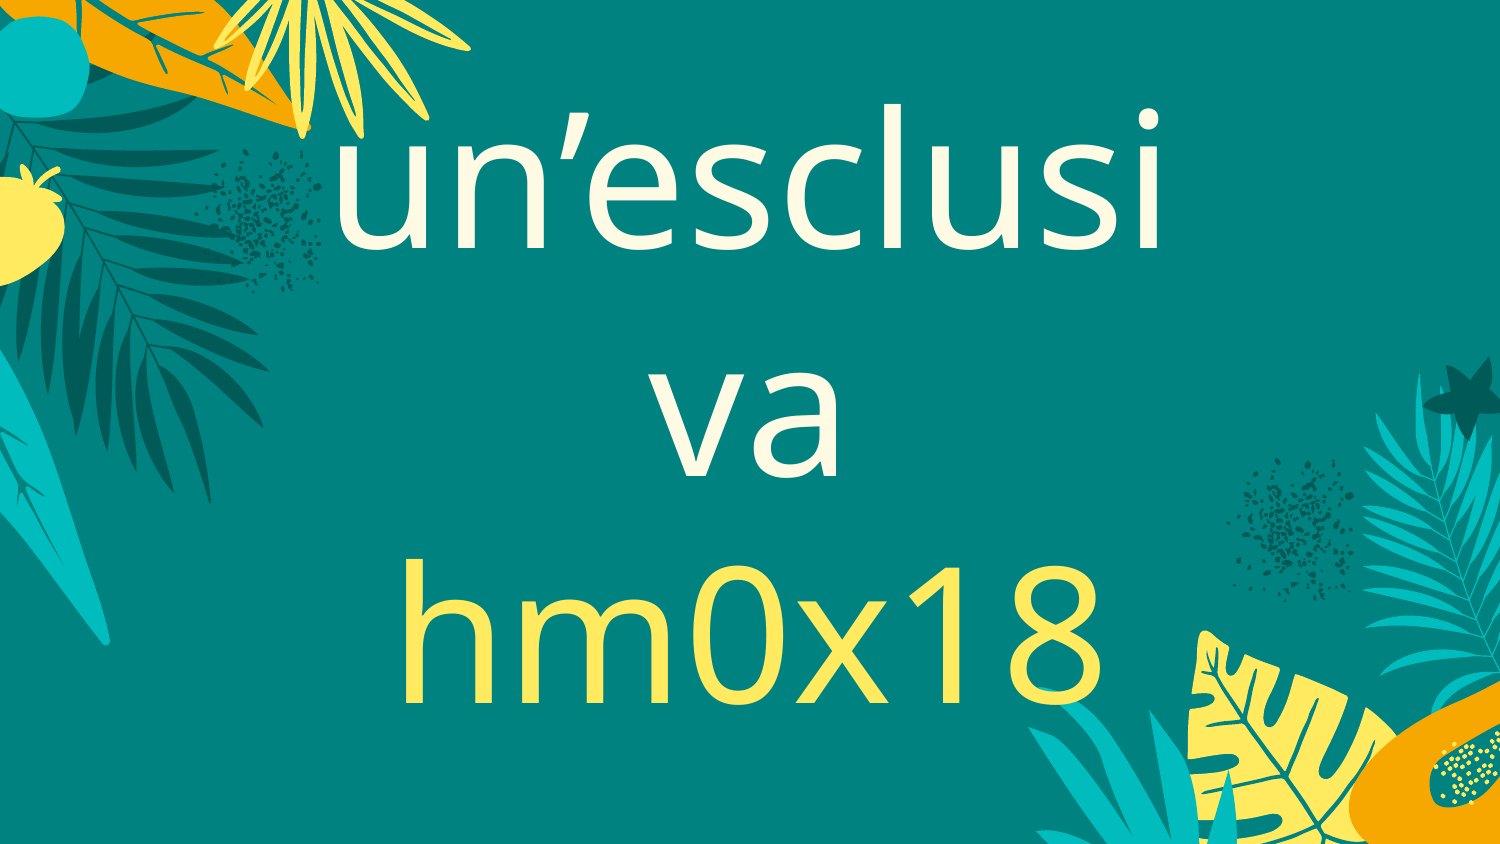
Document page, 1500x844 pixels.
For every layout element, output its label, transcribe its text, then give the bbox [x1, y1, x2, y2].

picture [134, 99, 337, 353]
picture [1215, 407, 1421, 662]
title un’esclusiva hm0x18 [285, 171, 1215, 630]
